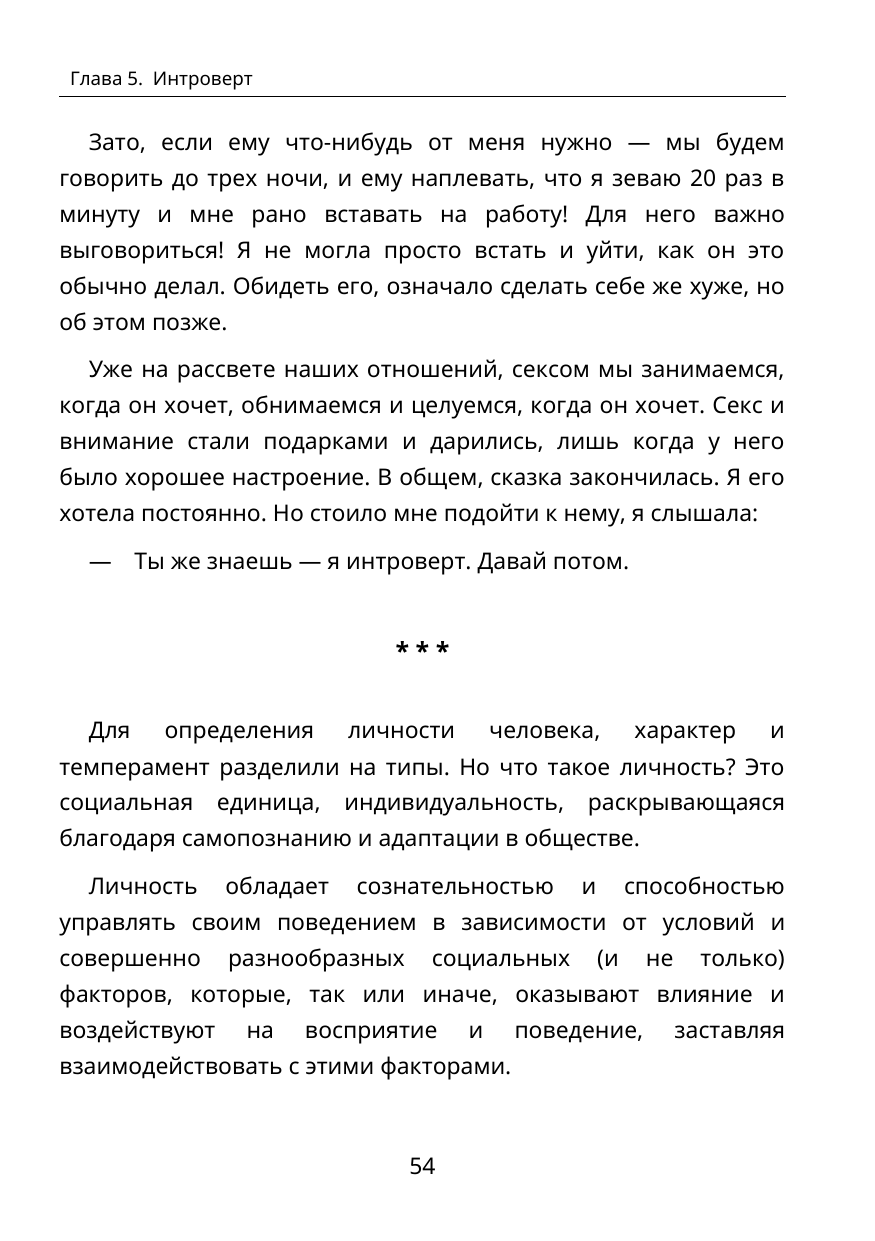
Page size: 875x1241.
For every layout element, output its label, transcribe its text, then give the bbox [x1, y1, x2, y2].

text Личность обладает сознательностью и способностью управлять своим поведением в зависимости от условий и совершенно разнообразных социальных (и не только) факторов, которые, так или иначе, оказывают влияние и воздействуют на восприятие и поведение, заставляя взаимодействовать с этими факторами. [59, 870, 786, 1081]
list Ты же знаешь — я интроверт. Давай потом. [59, 545, 786, 576]
text Для определения личности человека, характер и темперамент разделили на типы. Но что такое личность? Это социальная единица, индивидуальность, раскрывающаяся благодаря самопознанию и адаптации в обществе. [59, 714, 786, 853]
text Зато, если ему что-нибудь от меня нужно — мы будем говорить до трех ночи, и ему наплевать, что я зеваю 20 раз в минуту и мне рано вставать на работу! Для него важно выговориться! Я не могла просто встать и уйти, как он это обычно делал. Обидеть его, означало сделать себе же хуже, но об этом позже. [59, 126, 786, 337]
subtitle * * * [59, 634, 786, 668]
text Уже на рассвете наших отношений, сексом мы занимаемся, когда он хочет, обнимаемся и целуемся, когда он хочет. Секс и внимание стали подарками и дарились, лишь когда у него было хорошее настроение. В общем, сказка закончилась. Я его хотела постоянно. Но стоило мне подойти к нему, я слышала: [59, 353, 786, 528]
